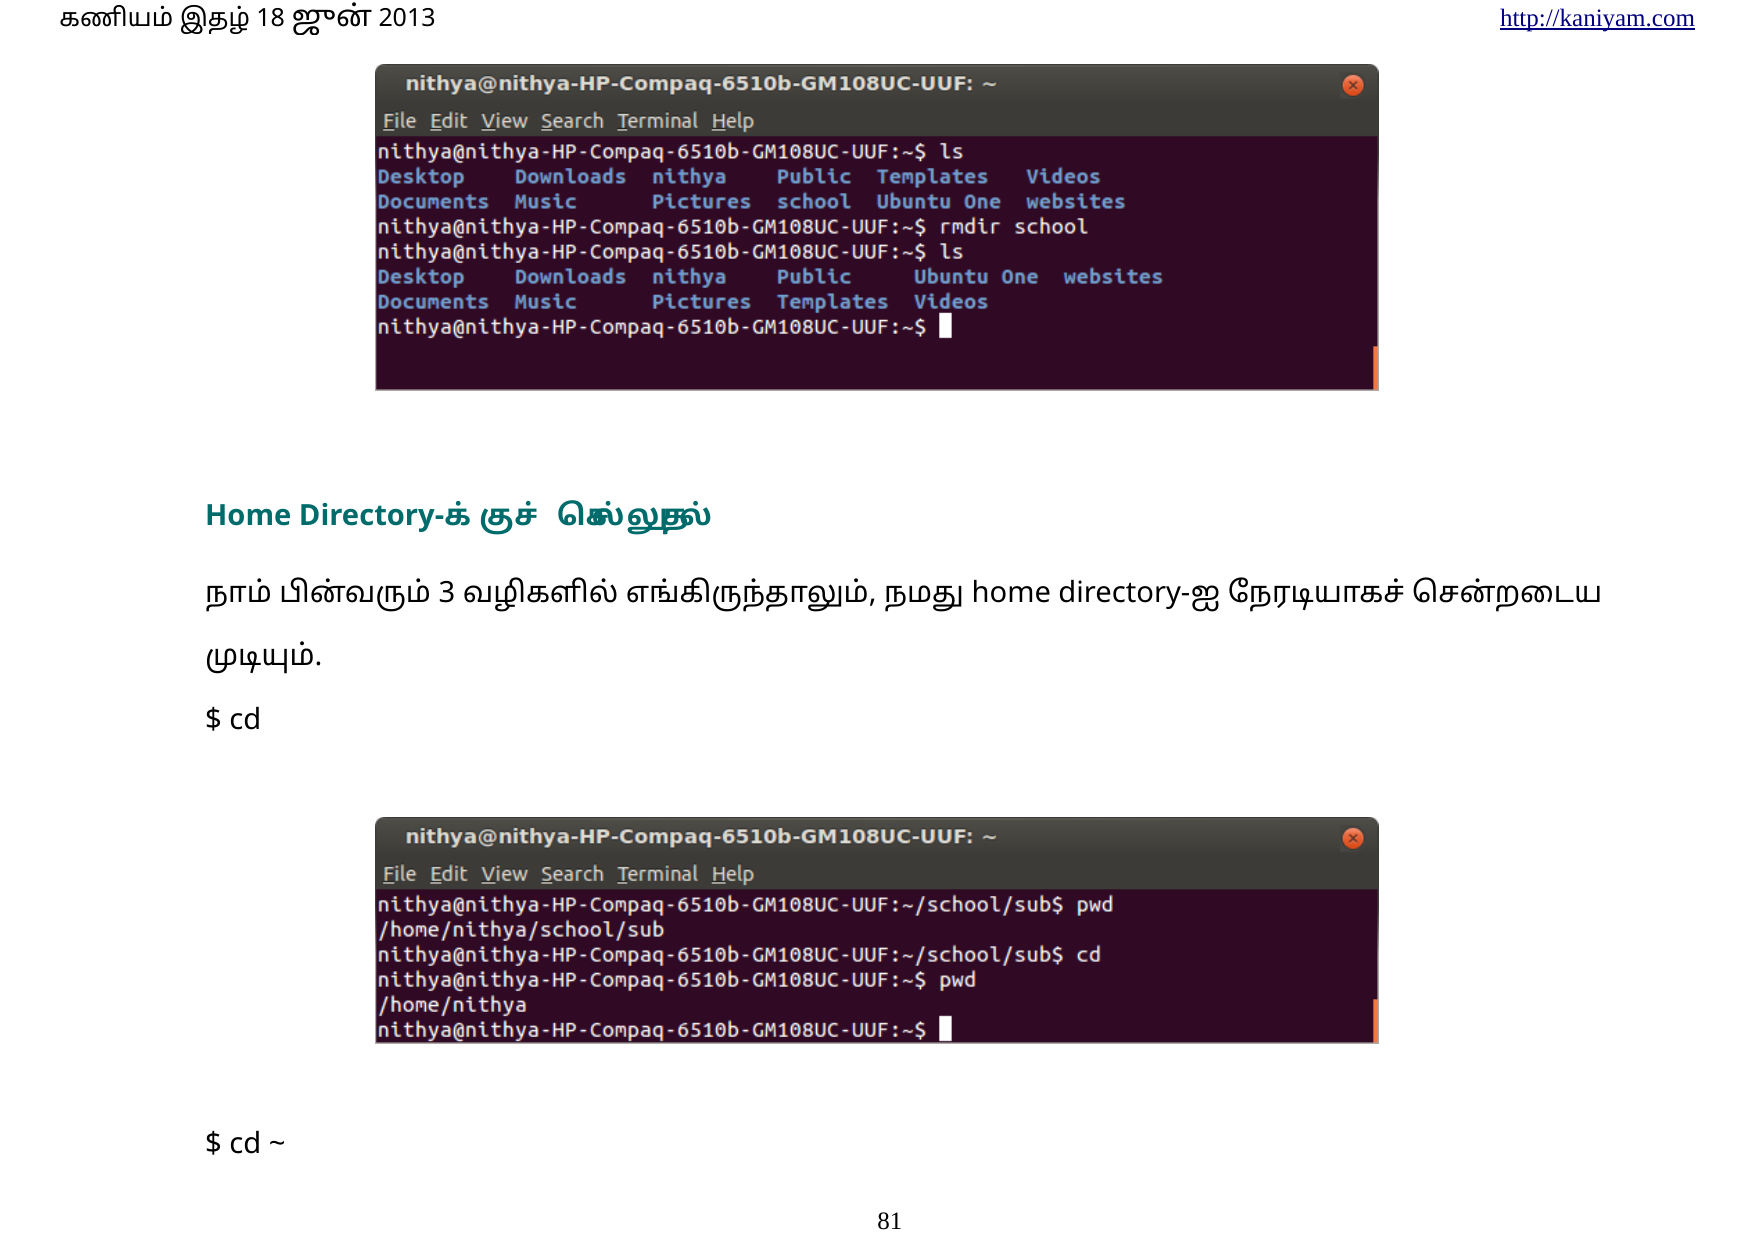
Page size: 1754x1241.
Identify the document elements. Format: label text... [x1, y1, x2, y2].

picture [375, 64, 1379, 391]
subtitle Home Directory-க்குச் செல்லுதல் [205, 494, 1695, 537]
text $ cd ~ [205, 1123, 1695, 1162]
text நாம் பின்வரும் 3 வழிகளில் எங்கிருந்தாலும், நமது home directory-ஐ நேரடியாகச் சென்றடைய முடியும். [205, 571, 1695, 677]
text $ cd [205, 699, 1695, 738]
picture [375, 817, 1379, 1044]
